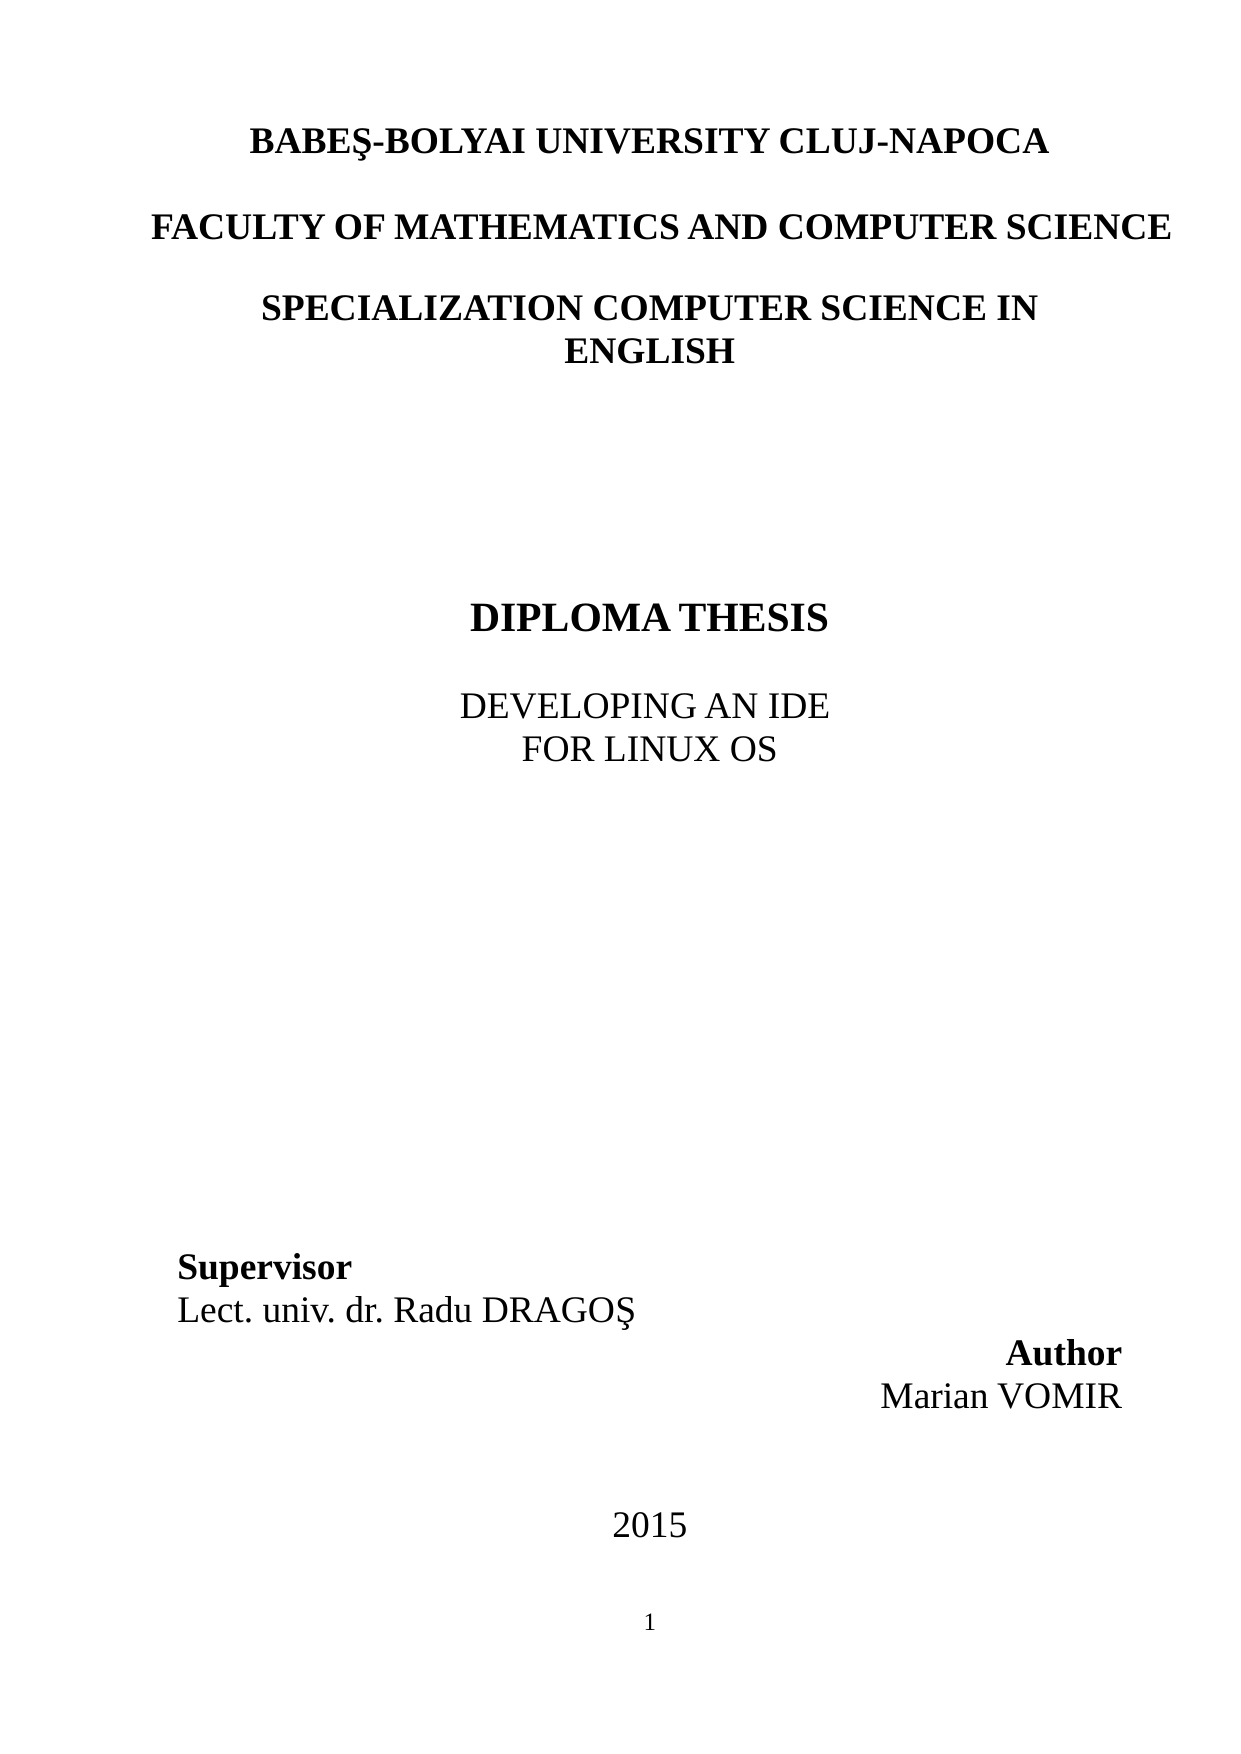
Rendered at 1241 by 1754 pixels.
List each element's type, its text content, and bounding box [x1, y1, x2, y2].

subtitle SPECIALIZATION COMPUTER SCIENCE IN ENGLISH [177, 286, 1122, 372]
text Author [177, 1330, 1122, 1373]
text 2015 [177, 1503, 1122, 1546]
text DEVELOPING AN IDE [177, 683, 1122, 727]
subtitle BABEŞ-BOLYAI UNIVERSITY CLUJ-NAPOCA [177, 118, 1122, 161]
subtitle DIPLOMA THESIS [177, 592, 1122, 640]
text Marian VOMIR [177, 1373, 1122, 1417]
subtitle FACULTY OF MATHEMATICS AND COMPUTER SCIENCE [147, 204, 1176, 247]
text Lect. univ. dr. Radu DRAGOŞ [177, 1287, 1122, 1330]
text Supervisor [177, 1244, 1122, 1287]
text FOR LINUX OS [177, 727, 1122, 770]
